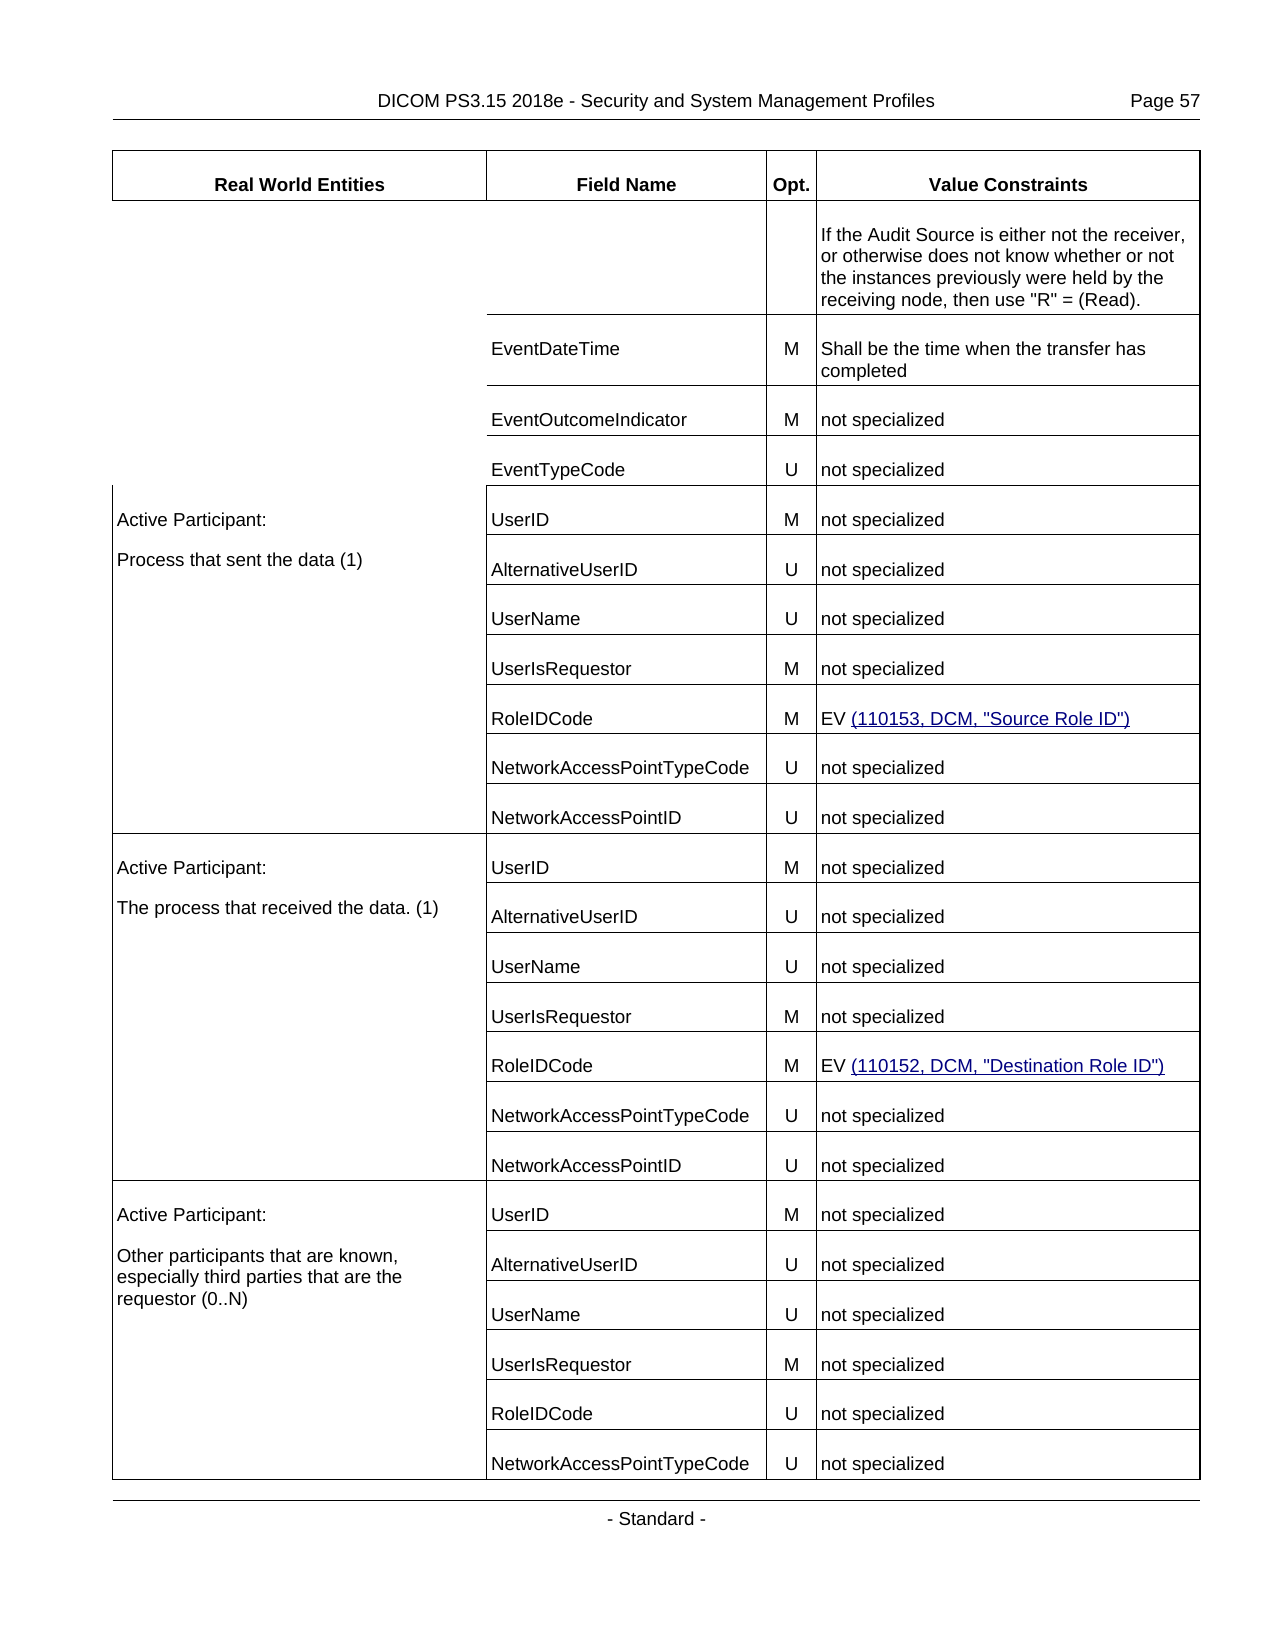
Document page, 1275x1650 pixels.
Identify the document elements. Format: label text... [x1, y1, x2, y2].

table_cell UserIsRequestor [487, 1330, 766, 1379]
table_cell UserID [487, 834, 766, 882]
table_cell U [767, 784, 816, 832]
table_cell not specialized [817, 983, 1199, 1031]
table_header Real World Entities [113, 151, 486, 200]
table_cell UserIsRequestor [487, 635, 766, 683]
table_cell not specialized [817, 1082, 1199, 1131]
table_cell EventDateTime [487, 315, 766, 385]
table_cell UserName [487, 1281, 766, 1329]
table_cell EventOutcomeIndicator [487, 386, 766, 435]
table_cell NetworkAccessPointID [487, 1132, 766, 1180]
table_cell not specialized [817, 635, 1199, 683]
table_cell M [767, 386, 816, 435]
table_cell M [767, 315, 816, 385]
table_cell not specialized [817, 386, 1199, 435]
table_cell not specialized [817, 1330, 1199, 1379]
table_cell M [767, 1330, 816, 1379]
table_cell RoleIDCode [487, 685, 766, 733]
table_cell AlternativeUserID [487, 535, 766, 584]
table_cell RoleIDCode [487, 1380, 766, 1429]
table_cell not specialized [817, 734, 1199, 783]
table_cell AlternativeUserID [487, 883, 766, 932]
table_cell U [767, 585, 816, 634]
table_cell not specialized [817, 1132, 1199, 1180]
table_cell not specialized [817, 1281, 1199, 1329]
table_cell not specialized [817, 535, 1199, 584]
table_cell not specialized [817, 1430, 1199, 1478]
table_cell U [767, 1380, 816, 1429]
table_cell U [767, 734, 816, 783]
table_header Field Name [487, 151, 766, 200]
table_cell not specialized [817, 1181, 1199, 1230]
table_cell EV (110153, DCM, "Source Role ID") [817, 685, 1199, 733]
table_cell [767, 201, 816, 314]
table_cell EventTypeCode [487, 436, 766, 485]
table_cell not specialized [817, 436, 1199, 485]
table_cell not specialized [817, 883, 1199, 932]
table_cell M [767, 685, 816, 733]
table_cell UserName [487, 933, 766, 982]
table_cell U [767, 535, 816, 584]
table_cell Shall be the time when the transfer has completed [817, 315, 1199, 385]
table_cell U [767, 1231, 816, 1280]
table_cell Active Participant: Process that sent the data (1) [113, 485, 486, 832]
table_cell M [767, 635, 816, 683]
table_cell not specialized [817, 834, 1199, 882]
table_cell If the Audit Source is either not the receiver, or otherwise does not know whether or not the instances previously were held by the receiving node, then use "R" = (Read). [817, 201, 1199, 314]
table_cell U [767, 436, 816, 485]
table_cell NetworkAccessPointTypeCode [487, 1430, 766, 1478]
table_cell RoleIDCode [487, 1032, 766, 1081]
table_header Opt. [767, 151, 816, 200]
table_cell not specialized [817, 585, 1199, 634]
table_cell NetworkAccessPointID [487, 784, 766, 832]
table_cell M [767, 1032, 816, 1081]
table_cell NetworkAccessPointTypeCode [487, 1082, 766, 1131]
table_cell U [767, 933, 816, 982]
table_cell [487, 201, 766, 314]
table_cell Active Participant: The process that received the data. (1) [113, 834, 486, 1180]
table_cell UserName [487, 585, 766, 634]
table_cell Active Participant: Other participants that are known, especially third parties that are the requestor (0..N) [113, 1181, 486, 1478]
table_cell UserIsRequestor [487, 983, 766, 1031]
table_cell EV (110152, DCM, "Destination Role ID") [817, 1032, 1199, 1081]
table_cell M [767, 983, 816, 1031]
table_cell M [767, 486, 816, 534]
table_cell U [767, 883, 816, 932]
table_cell M [767, 834, 816, 882]
table_cell not specialized [817, 486, 1199, 534]
table_cell U [767, 1132, 816, 1180]
table_cell UserID [487, 486, 766, 534]
table_cell U [767, 1430, 816, 1478]
table_cell U [767, 1082, 816, 1131]
table_cell AlternativeUserID [487, 1231, 766, 1280]
table_cell U [767, 1281, 816, 1329]
table_cell not specialized [817, 933, 1199, 982]
table_cell M [767, 1181, 816, 1230]
table_cell UserID [487, 1181, 766, 1230]
table_cell not specialized [817, 1231, 1199, 1280]
table_cell NetworkAccessPointTypeCode [487, 734, 766, 783]
table_cell not specialized [817, 784, 1199, 832]
table_header Value Constraints [817, 151, 1199, 200]
table_cell not specialized [817, 1380, 1199, 1429]
